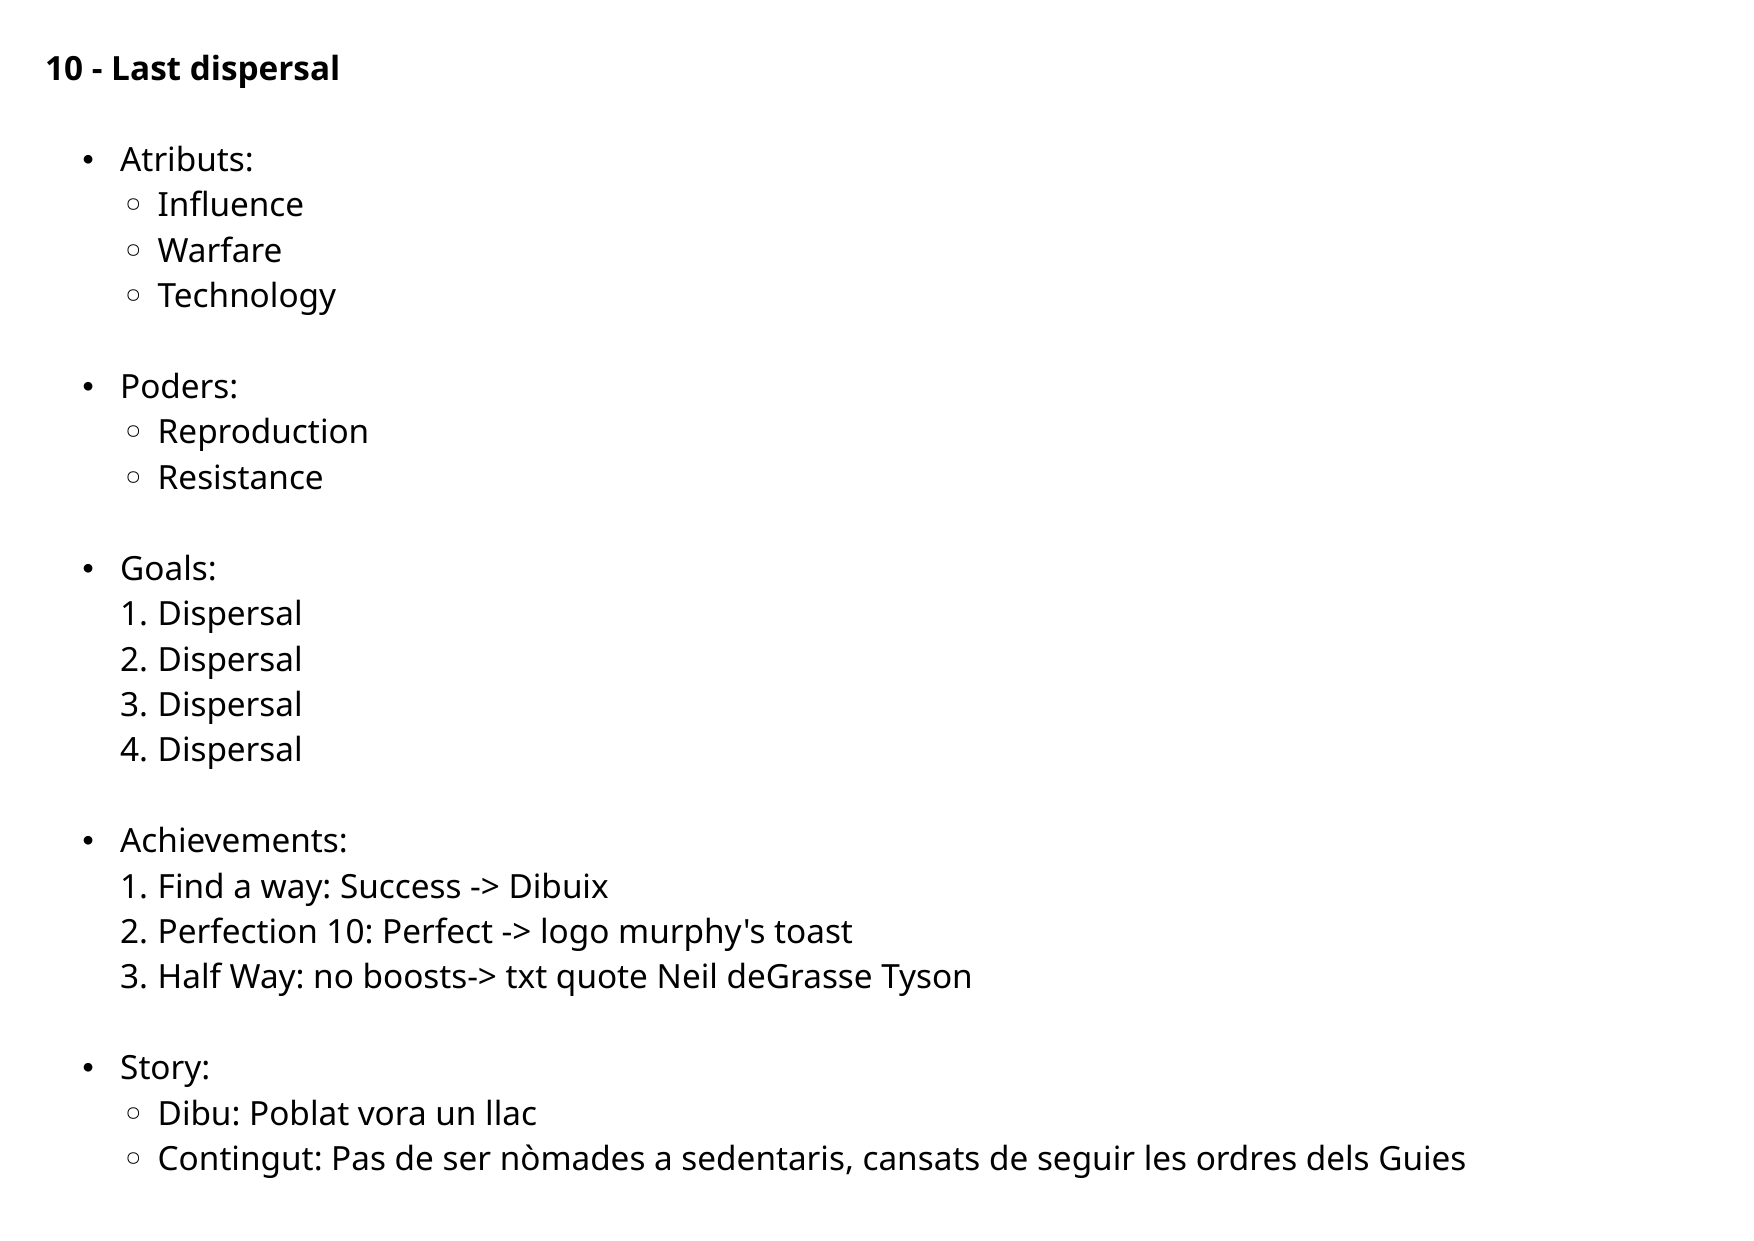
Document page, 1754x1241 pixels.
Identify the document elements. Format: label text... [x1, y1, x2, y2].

list Dibu: Poblat vora un llac [120, 1089, 1709, 1135]
list Dispersal [120, 726, 1709, 772]
list Story: [82, 1044, 1709, 1089]
text 10 - Last dispersal [45, 45, 1709, 90]
list Perfection 10: Perfect -> logo murphy's toast [120, 908, 1709, 953]
list Poders: [82, 363, 1709, 408]
list Atributs: [82, 136, 1709, 181]
list Dispersal [120, 590, 1709, 635]
list Influence [120, 181, 1709, 227]
list Half Way: no boosts-> txt quote Neil deGrasse Tyson [120, 953, 1709, 999]
list Reproduction [120, 408, 1709, 454]
list Warfare [120, 227, 1709, 272]
list Achievements: [82, 817, 1709, 862]
list Goals: [82, 544, 1709, 590]
list Resistance [120, 454, 1709, 499]
list Find a way: Success -> Dibuix [120, 862, 1709, 908]
list Technology [120, 272, 1709, 317]
list Contingut: Pas de ser nòmades a sedentaris, cansats de seguir les ordres dels Guies [120, 1135, 1709, 1180]
list Dispersal [120, 635, 1709, 681]
list Dispersal [120, 681, 1709, 726]
